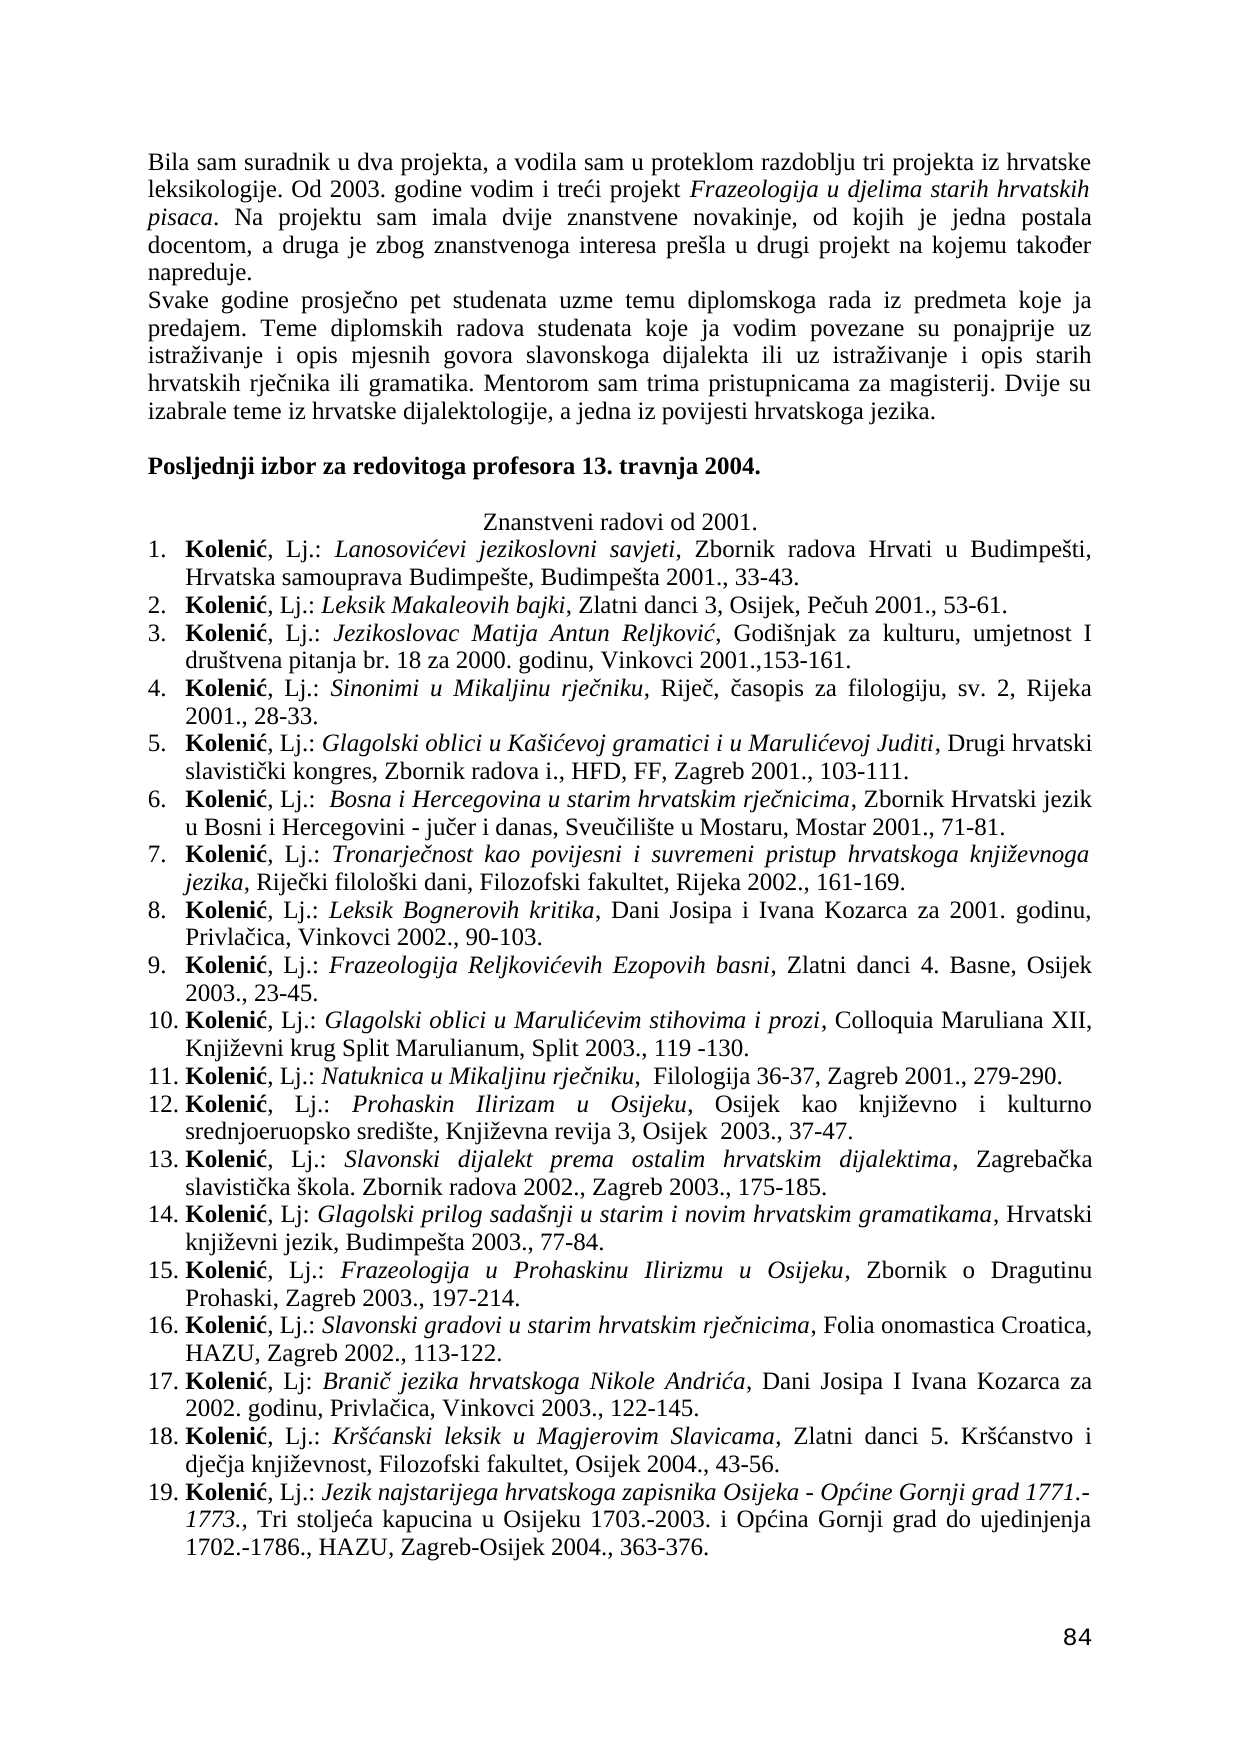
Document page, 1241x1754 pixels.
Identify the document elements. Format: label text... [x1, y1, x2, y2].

list Kolenić, Lj.: Leksik Makaleovih bajki, Zlatni danci 3, Osijek, Pečuh 2001., 53-61. [148, 591, 1092, 619]
list Kolenić, Lj.: Natuknica u Mikaljinu rječniku, Filologija 36-37, Zagreb 2001., 279-290. [148, 1062, 1092, 1090]
list Kolenić, Lj.: Bosna i Hercegovina u starim hrvatskim rječnicima, Zbornik Hrvatski jezik u Bosni i Hercegovini - jučer i danas, Sveučilište u Mostaru, Mostar 2001., 71-81. [148, 785, 1092, 840]
list Kolenić, Lj.: Kršćanski leksik u Magjerovim Slavicama, Zlatni danci 5. Kršćanstvo i dječja književnost, Filozofski fakultet, Osijek 2004., 43-56. [148, 1422, 1092, 1478]
list Kolenić, Lj.: Glagolski oblici u Marulićevim stihovima i prozi, Colloquia Maruliana XII, Književni krug Split Marulianum, Split 2003., 119 -130. [148, 1007, 1092, 1062]
list Kolenić, Lj.: Jezik najstarijega hrvatskoga zapisnika Osijeka - Općine Gornji grad 1771.-1773., Tri stoljeća kapucina u Osijeku 1703.-2003. i Općina Gornji grad do ujedinjenja 1702.-1786., HAZU, Zagreb-Osijek 2004., 363-376. [148, 1478, 1092, 1561]
list Kolenić, Lj: Glagolski prilog sadašnji u starim i novim hrvatskim gramatikama, Hrvatski književni jezik, Budimpešta 2003., 77-84. [148, 1201, 1092, 1256]
list Kolenić, Lj.: Glagolski oblici u Kašićevoj gramatici i u Marulićevoj Juditi, Drugi hrvatski slavistički kongres, Zbornik radova i., HFD, FF, Zagreb 2001., 103-111. [148, 729, 1092, 785]
list Kolenić, Lj.: Slavonski dijalekt prema ostalim hrvatskim dijalektima, Zagrebačka slavistička škola. Zbornik radova 2002., Zagreb 2003., 175-185. [148, 1145, 1092, 1201]
text Bila sam suradnik u dva projekta, a vodila sam u proteklom razdoblju tri projekta iz hrvatske leksikologije. Od 2003. godine vodim i treći projekt Frazeologija u djelima starih hrvatskih pisaca. Na projektu sam imala dvije znanstvene novakinje, od kojih je jedna postala docentom, a druga je zbog znanstvenoga interesa prešla u drugi projekt na kojemu također napreduje. [148, 148, 1092, 286]
text Znanstveni radovi od 2001. [148, 508, 1092, 536]
list Kolenić, Lj.: Jezikoslovac Matija Antun Reljković, Godišnjak za kulturu, umjetnost I društvena pitanja br. 18 za 2000. godinu, Vinkovci 2001.,153-161. [148, 619, 1092, 674]
list Kolenić, Lj.: Sinonimi u Mikaljinu rječniku, Riječ, časopis za filologiju, sv. 2, Rijeka 2001., 28-33. [148, 674, 1092, 729]
text Svake godine prosječno pet studenata uzme temu diplomskoga rada iz predmeta koje ja predajem. Teme diplomskih radova studenata koje ja vodim povezane su ponajprije uz istraživanje i opis mjesnih govora slavonskoga dijalekta ili uz istraživanje i opis starih hrvatskih rječnika ili gramatika. Mentorom sam trima pristupnicama za magisterij. Dvije su izabrale teme iz hrvatske dijalektologije, a jedna iz povijesti hrvatskoga jezika. [148, 286, 1092, 425]
list Kolenić, Lj.: Frazeologija u Prohaskinu Ilirizmu u Osijeku, Zbornik o Dragutinu Prohaski, Zagreb 2003., 197-214. [148, 1256, 1092, 1311]
list Kolenić, Lj.: Frazeologija Reljkovićevih Ezopovih basni, Zlatni danci 4. Basne, Osijek 2003., 23-45. [148, 951, 1092, 1007]
list Kolenić, Lj: Branič jezika hrvatskoga Nikole Andrića, Dani Josipa I Ivana Kozarca za 2002. godinu, Privlačica, Vinkovci 2003., 122-145. [148, 1367, 1092, 1422]
list Kolenić, Lj.: Leksik Bognerovih kritika, Dani Josipa i Ivana Kozarca za 2001. godinu, Privlačica, Vinkovci 2002., 90-103. [148, 896, 1092, 951]
text Posljednji izbor za redovitoga profesora 13. travnja 2004. [148, 452, 1092, 480]
list Kolenić, Lj.: Slavonski gradovi u starim hrvatskim rječnicima, Folia onomastica Croatica, HAZU, Zagreb 2002., 113-122. [148, 1311, 1092, 1367]
list Kolenić, Lj.: Lanosovićevi jezikoslovni savjeti, Zbornik radova Hrvati u Budimpešti, Hrvatska samouprava Budimpešte, Budimpešta 2001., 33-43. [148, 536, 1092, 591]
list Kolenić, Lj.: Tronarječnost kao povijesni i suvremeni pristup hrvatskoga književnoga jezika, Riječki filološki dani, Filozofski fakultet, Rijeka 2002., 161-169. [148, 840, 1092, 896]
list Kolenić, Lj.: Prohaskin Ilirizam u Osijeku, Osijek kao književno i kulturno srednjoeruopsko središte, Književna revija 3, Osijek 2003., 37-47. [148, 1090, 1092, 1145]
